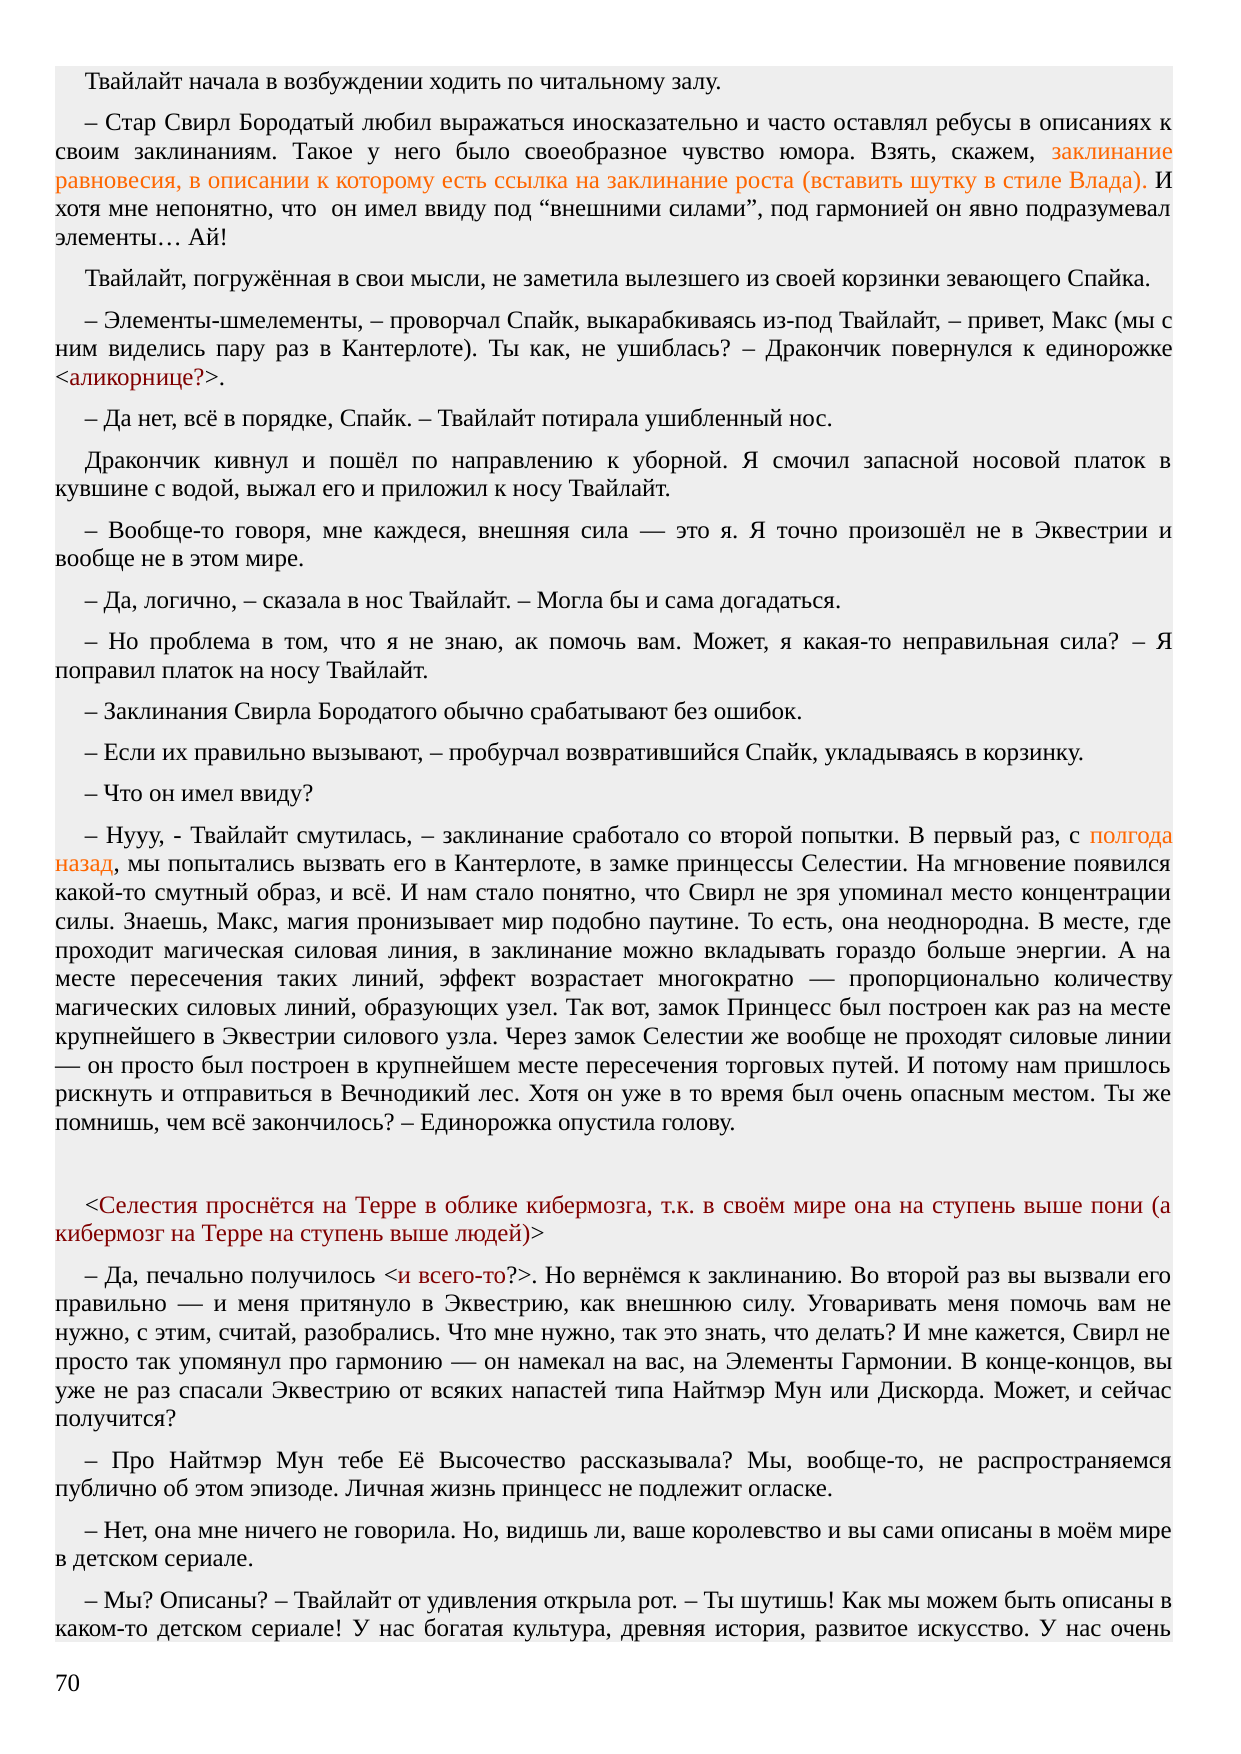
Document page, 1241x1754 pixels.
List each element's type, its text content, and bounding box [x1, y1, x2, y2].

text – Да нет, всё в порядке, Спайк. – Твайлайт потирала ушибленный нос. [55, 403, 1173, 432]
text <Селестия проснётся на Терре в облике кибермозга, т.к. в своём мире она на ступень выше пони (а кибермозг на Терре на ступень выше людей)> [55, 1190, 1173, 1247]
text Твайлайт, погружённая в свои мысли, не заметила вылезшего из своей корзинки зевающего Спайка. [55, 263, 1173, 292]
text – Но проблема в том, что я не знаю, ак помочь вам. Может, я какая-то неправильная сила? – Я поправил платок на носу Твайлайт. [55, 626, 1173, 683]
text – Заклинания Свирла Бородатого обычно срабатывают без ошибок. [55, 696, 1173, 725]
text – Нет, она мне ничего не говорила. Но, видишь ли, ваше королевство и вы сами описаны в моём мире в детском сериале. [55, 1515, 1173, 1572]
text – Про Найтмэр Мун тебе Её Высочество рассказывала? Мы, вообще-то, не распространяемся публично об этом эпизоде. Личная жизнь принцесс не подлежит огласке. [55, 1445, 1173, 1502]
text Дракончик кивнул и пошёл по направлению к уборной. Я смочил запасной носовой платок в кувшине с водой, выжал его и приложил к носу Твайлайт. [55, 445, 1173, 502]
text Твайлайт начала в возбуждении ходить по читальному залу. [55, 66, 1173, 95]
text – Если их правильно вызывают, – пробурчал возвратившийся Спайк, укладываясь в корзинку. [55, 737, 1173, 766]
text – Да, печально получилось <и всего-то?>. Но вернёмся к заклинанию. Во второй раз вы вызвали его правильно — и меня притянуло в Эквестрию, как внешнюю силу. Уговаривать меня помочь вам не нужно, с этим, считай, разобрались. Что мне нужно, так это знать, что делать? И мне кажется, Свирл не просто так упомянул про гармонию — он намекал на вас, на Элементы Гармонии. В конце-концов, вы уже не раз спасали Эквестрию от всяких напастей типа Найтмэр Мун или Дискорда. Может, и сейчас получится? [55, 1260, 1173, 1432]
text – Что он имел ввиду? [55, 778, 1173, 807]
text – Да, логично, – сказала в нос Твайлайт. – Могла бы и сама догадаться. [55, 585, 1173, 613]
text – Стар Свирл Бородатый любил выражаться иносказательно и часто оставлял ребусы в описаниях к своим заклинаниям. Такое у него было своеобразное чувство юмора. Взять, скажем, заклинание равновесия, в описании к которому есть ссылка на заклинание роста (вставить шутку в стиле Влада). И хотя мне непонятно, что он имел ввиду под “внешними силами”, под гармонией он явно подразумевал элементы… Ай! [55, 107, 1173, 251]
text – Нууу, - Твайлайт смутилась, – заклинание сработало со второй попытки. В первый раз, с полгода назад, мы попытались вызвать его в Кантерлоте, в замке принцессы Селестии. На мгновение появился какой-то смутный образ, и всё. И нам стало понятно, что Свирл не зря упоминал место концентрации силы. Знаешь, Макс, магия пронизывает мир подобно паутине. То есть, она неоднородна. В месте, где проходит магическая силовая линия, в заклинание можно вкладывать гораздо больше энергии. А на месте пересечения таких линий, эффект возрастает многократно — пропорционально количеству магических силовых линий, образующих узел. Так вот, замок Принцесс был построен как раз на месте крупнейшего в Эквестрии силового узла. Через замок Селестии же вообще не проходят силовые линии — он просто был построен в крупнейшем месте пересечения торговых путей. И потому нам пришлось рискнуть и отправиться в Вечнодикий лес. Хотя он уже в то время был очень опасным местом. Ты же помнишь, чем всё закончилось? – Единорожка опустила голову. [55, 820, 1173, 1136]
text – Элементы-шмелементы, – проворчал Спайк, выкарабкиваясь из-под Твайлайт, – привет, Макс (мы с ним виделись пару раз в Кантерлоте). Ты как, не ушиблась? – Дракончик повернулся к единорожке <аликорнице?>. [55, 305, 1173, 391]
text – Мы? Описаны? – Твайлайт от удивления открыла рот. – Ты шутишь! Как мы можем быть описаны в каком-то детском сериале! У нас богатая культура, древняя история, развитое искусство. У нас очень [55, 1585, 1173, 1642]
text – Вообще-то говоря, мне каждеся, внешняя сила — это я. Я точно произошёл не в Эквестрии и вообще не в этом мире. [55, 515, 1173, 572]
